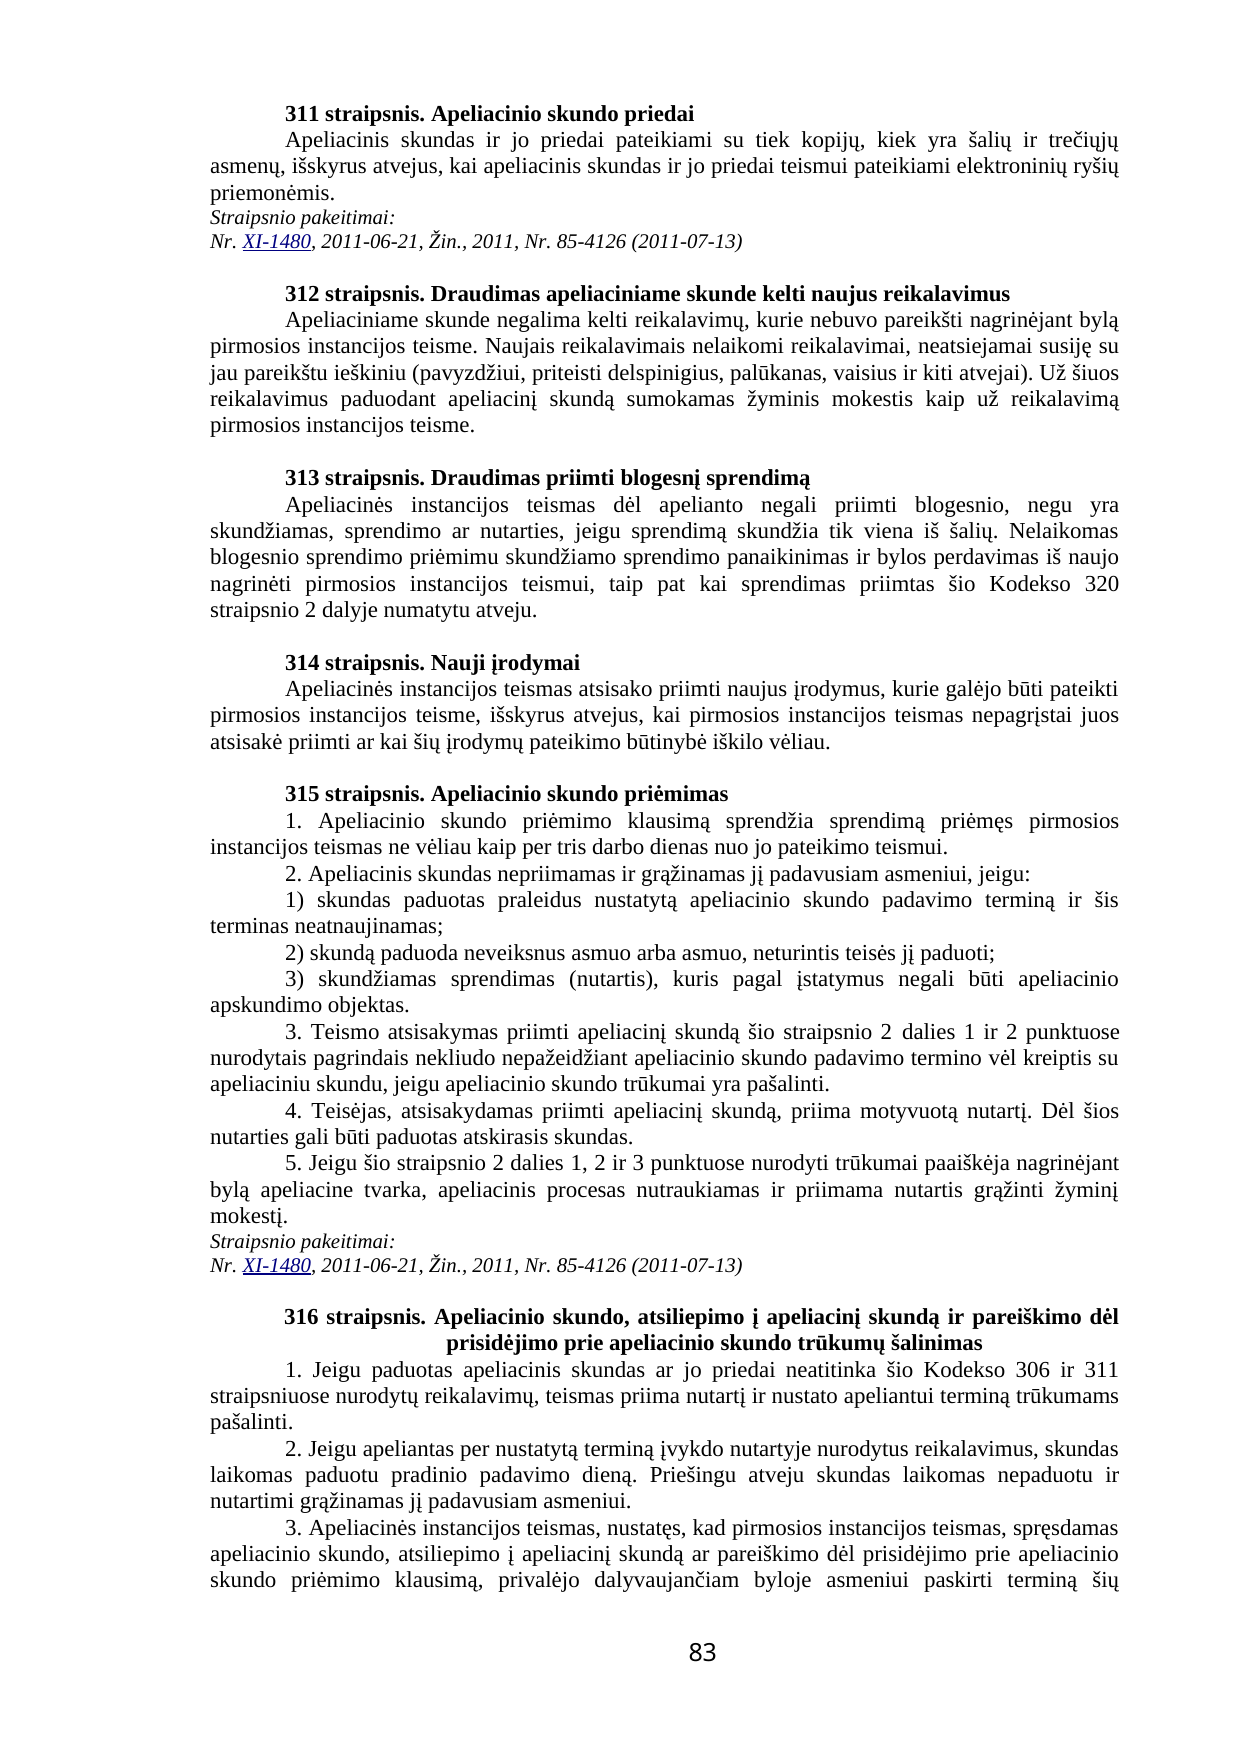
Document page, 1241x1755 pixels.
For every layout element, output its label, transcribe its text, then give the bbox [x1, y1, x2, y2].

text 3. Apeliacinės instancijos teismas, nustatęs, kad pirmosios instancijos teismas, spręsdamas apeliacinio skundo, atsiliepimo į apeliacinį skundą ar pareiškimo dėl prisidėjimo prie apeliacinio skundo priėmimo klausimą, privalėjo dalyvaujančiam byloje asmeniui paskirti terminą šių [210, 1514, 1120, 1593]
text 1. Apeliacinio skundo priėmimo klausimą sprendžia sprendimą priėmęs pirmosios instancijos teismas ne vėliau kaip per tris darbo dienas nuo jo pateikimo teismui. [210, 807, 1120, 859]
text 315 straipsnis. Apeliacinio skundo priėmimas [210, 781, 1120, 807]
text 312 straipsnis. Draudimas apeliaciniame skunde kelti naujus reikalavimus [210, 280, 1120, 306]
text 3) skundžiamas sprendimas (nutartis), kuris pagal įstatymus negali būti apeliacinio apskundimo objektas. [210, 965, 1120, 1018]
text Apeliaciniame skunde negalima kelti reikalavimų, kurie nebuvo pareikšti nagrinėjant bylą pirmosios instancijos teisme. Naujais reikalavimais nelaikomi reikalavimai, neatsiejamai susiję su jau pareikštu ieškiniu (pavyzdžiui, priteisti delspinigius, palūkanas, vaisius ir kiti atvejai). Už šiuos reikalavimus paduodant apeliacinį skundą sumokamas žyminis mokestis kaip už reikalavimą pirmosios instancijos teisme. [210, 306, 1120, 438]
text 313 straipsnis. Draudimas priimti blogesnį sprendimą [210, 464, 1120, 491]
text Apeliacinės instancijos teismas dėl apelianto negali priimti blogesnio, negu yra skundžiamas, sprendimo ar nutarties, jeigu sprendimą skundžia tik viena iš šalių. Nelaikomas blogesnio sprendimo priėmimu skundžiamo sprendimo panaikinimas ir bylos perdavimas iš naujo nagrinėti pirmosios instancijos teismui, taip pat kai sprendimas priimtas šio Kodekso 320 straipsnio 2 dalyje numatytu atveju. [210, 491, 1120, 622]
text Straipsnio pakeitimai: [210, 205, 1120, 229]
text 4. Teisėjas, atsisakydamas priimti apeliacinį skundą, priima motyvuotą nutartį. Dėl šios nutarties gali būti paduotas atskirasis skundas. [210, 1097, 1120, 1149]
text 1) skundas paduotas praleidus nustatytą apeliacinio skundo padavimo terminą ir šis terminas neatnaujinamas; [210, 886, 1120, 939]
text Apeliacinis skundas ir jo priedai pateikiami su tiek kopijų, kiek yra šalių ir trečiųjų asmenų, išskyrus atvejus, kai apeliacinis skundas ir jo priedai teismui pateikiami elektroninių ryšių priemonėmis. [210, 126, 1120, 205]
text 314 straipsnis. Nauji įrodymai [210, 649, 1120, 675]
text 2) skundą paduoda neveiksnus asmuo arba asmuo, neturintis teisės jį paduoti; [210, 939, 1120, 965]
text Nr. XI-1480, 2011-06-21, Žin., 2011, Nr. 85-4126 (2011-07-13) [210, 1253, 1120, 1277]
text 2. Apeliacinis skundas nepriimamas ir grąžinamas jį padavusiam asmeniui, jeigu: [210, 859, 1120, 886]
text Straipsnio pakeitimai: [210, 1228, 1120, 1253]
text 2. Jeigu apeliantas per nustatytą terminą įvykdo nutartyje nurodytus reikalavimus, skundas laikomas paduotu pradinio padavimo dieną. Priešingu atveju skundas laikomas nepaduotu ir nutartimi grąžinamas jį padavusiam asmeniui. [210, 1435, 1120, 1514]
text 1. Jeigu paduotas apeliacinis skundas ar jo priedai neatitinka šio Kodekso 306 ir 311 straipsniuose nurodytų reikalavimų, teismas priima nutartį ir nustato apeliantui terminą trūkumams pašalinti. [210, 1356, 1120, 1435]
text 3. Teismo atsisakymas priimti apeliacinį skundą šio straipsnio 2 dalies 1 ir 2 punktuose nurodytais pagrindais nekliudo nepažeidžiant apeliacinio skundo padavimo termino vėl kreiptis su apeliaciniu skundu, jeigu apeliacinio skundo trūkumai yra pašalinti. [210, 1018, 1120, 1097]
text Nr. XI-1480, 2011-06-21, Žin., 2011, Nr. 85-4126 (2011-07-13) [210, 229, 1120, 253]
text 311 straipsnis. Apeliacinio skundo priedai [210, 100, 1120, 126]
text 5. Jeigu šio straipsnio 2 dalies 1, 2 ir 3 punktuose nurodyti trūkumai paaiškėja nagrinėjant bylą apeliacine tvarka, apeliacinis procesas nutraukiamas ir priimama nutartis grąžinti žyminį mokestį. [210, 1149, 1120, 1228]
text 316 straipsnis. Apeliacinio skundo, atsiliepimo į apeliacinį skundą ir pareiškimo dėl prisidėjimo prie apeliacinio skundo trūkumų šalinimas [284, 1303, 1120, 1356]
text Apeliacinės instancijos teismas atsisako priimti naujus įrodymus, kurie galėjo būti pateikti pirmosios instancijos teisme, išskyrus atvejus, kai pirmosios instancijos teismas nepagrįstai juos atsisakė priimti ar kai šių įrodymų pateikimo būtinybė iškilo vėliau. [210, 675, 1120, 754]
